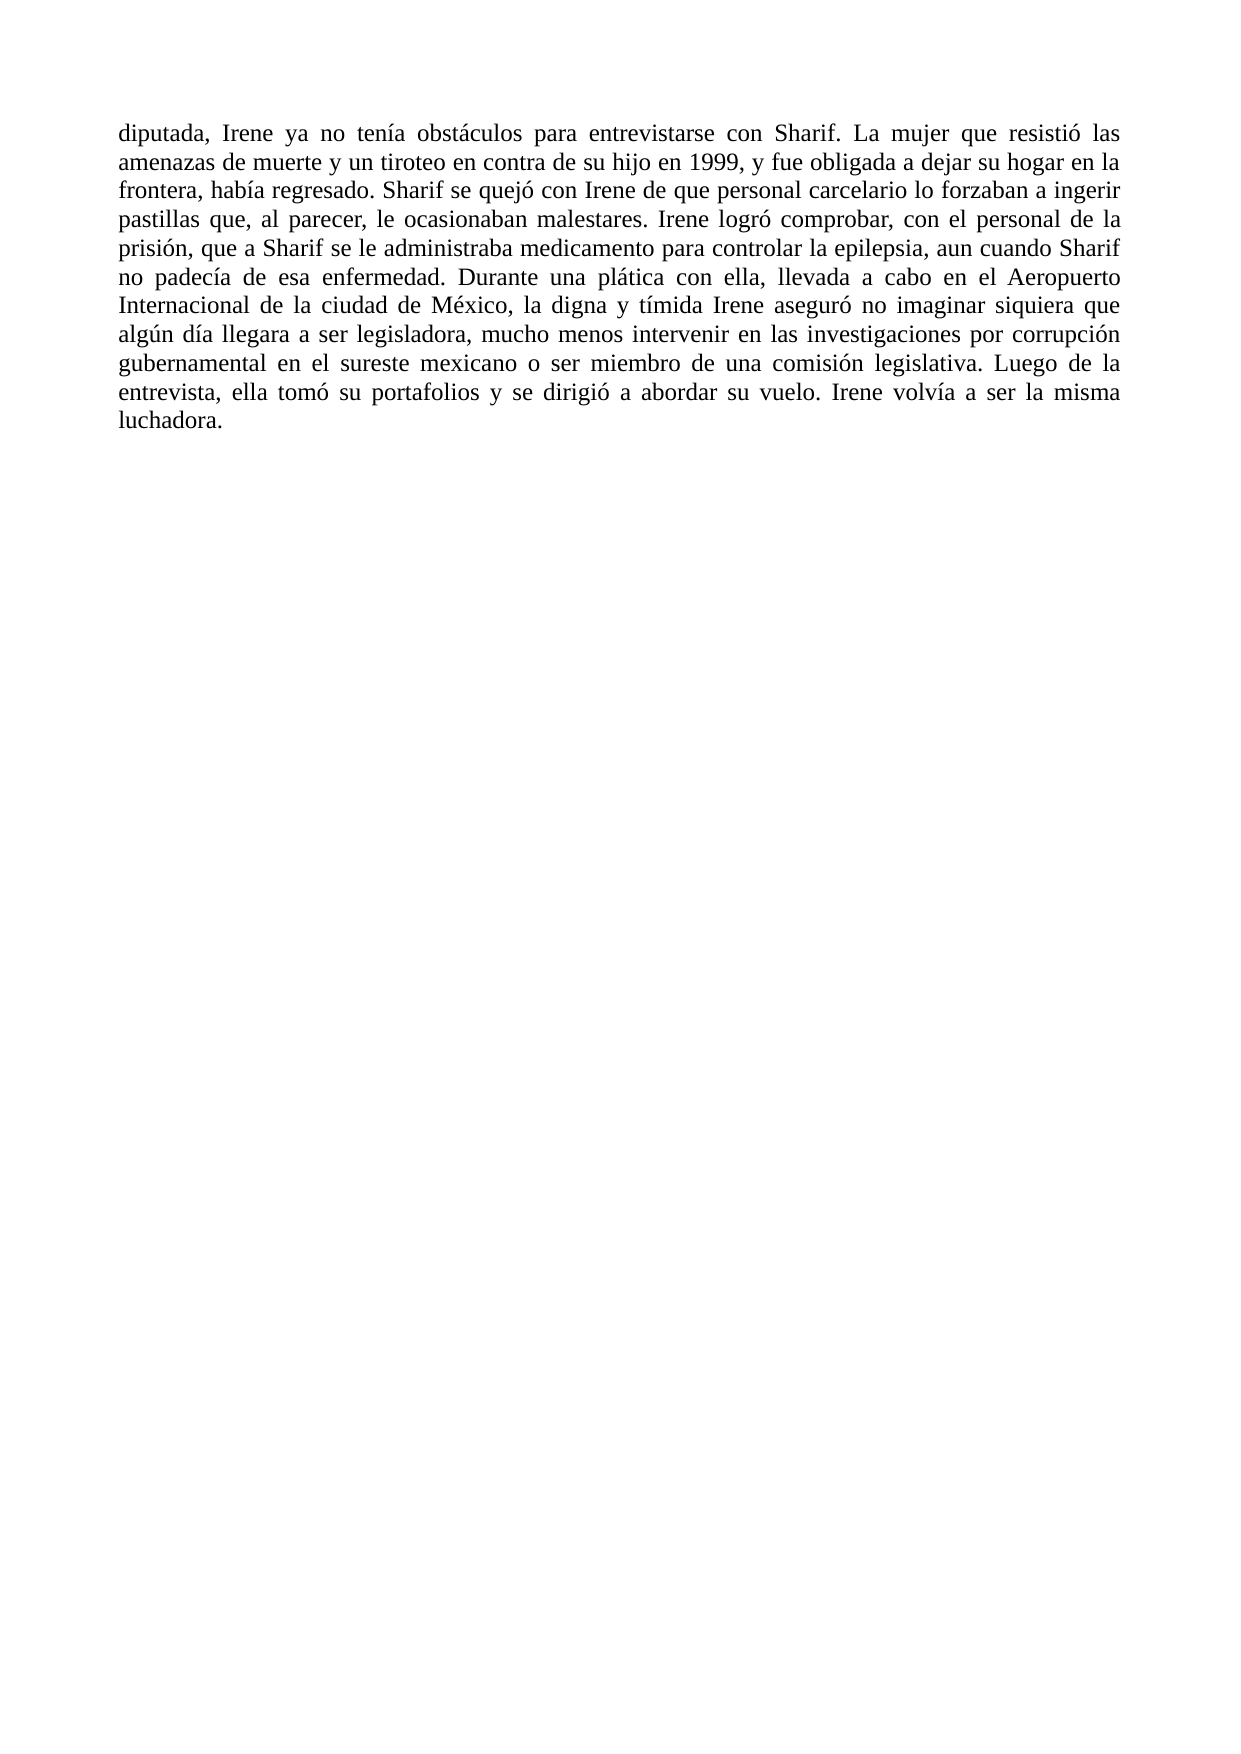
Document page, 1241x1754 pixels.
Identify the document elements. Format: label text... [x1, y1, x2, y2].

text diputada, Irene ya no tenía obstáculos para entrevistarse con Sharif. La mujer que resistió las amenazas de muerte y un tiroteo en contra de su hijo en 1999, y fue obligada a dejar su hogar en la frontera, había regresado. Sharif se quejó con Irene de que personal carcelario lo forzaban a ingerir pastillas que, al parecer, le ocasionaban malestares. Irene logró comprobar, con el personal de la prisión, que a Sharif se le administraba medicamento para controlar la epilepsia, aun cuando Sharif no padecía de esa enfermedad. Durante una plática con ella, llevada a cabo en el Aeropuerto Internacional de la ciudad de México, la digna y tímida Irene aseguró no imaginar siquiera que algún día llegara a ser legisladora, mucho menos intervenir en las investigaciones por corrupción gubernamental en el sureste mexicano o ser miembro de una comisión legislativa. Luego de la entrevista, ella tomó su portafolios y se dirigió a abordar su vuelo. Irene volvía a ser la misma luchadora. [118, 118, 1122, 434]
